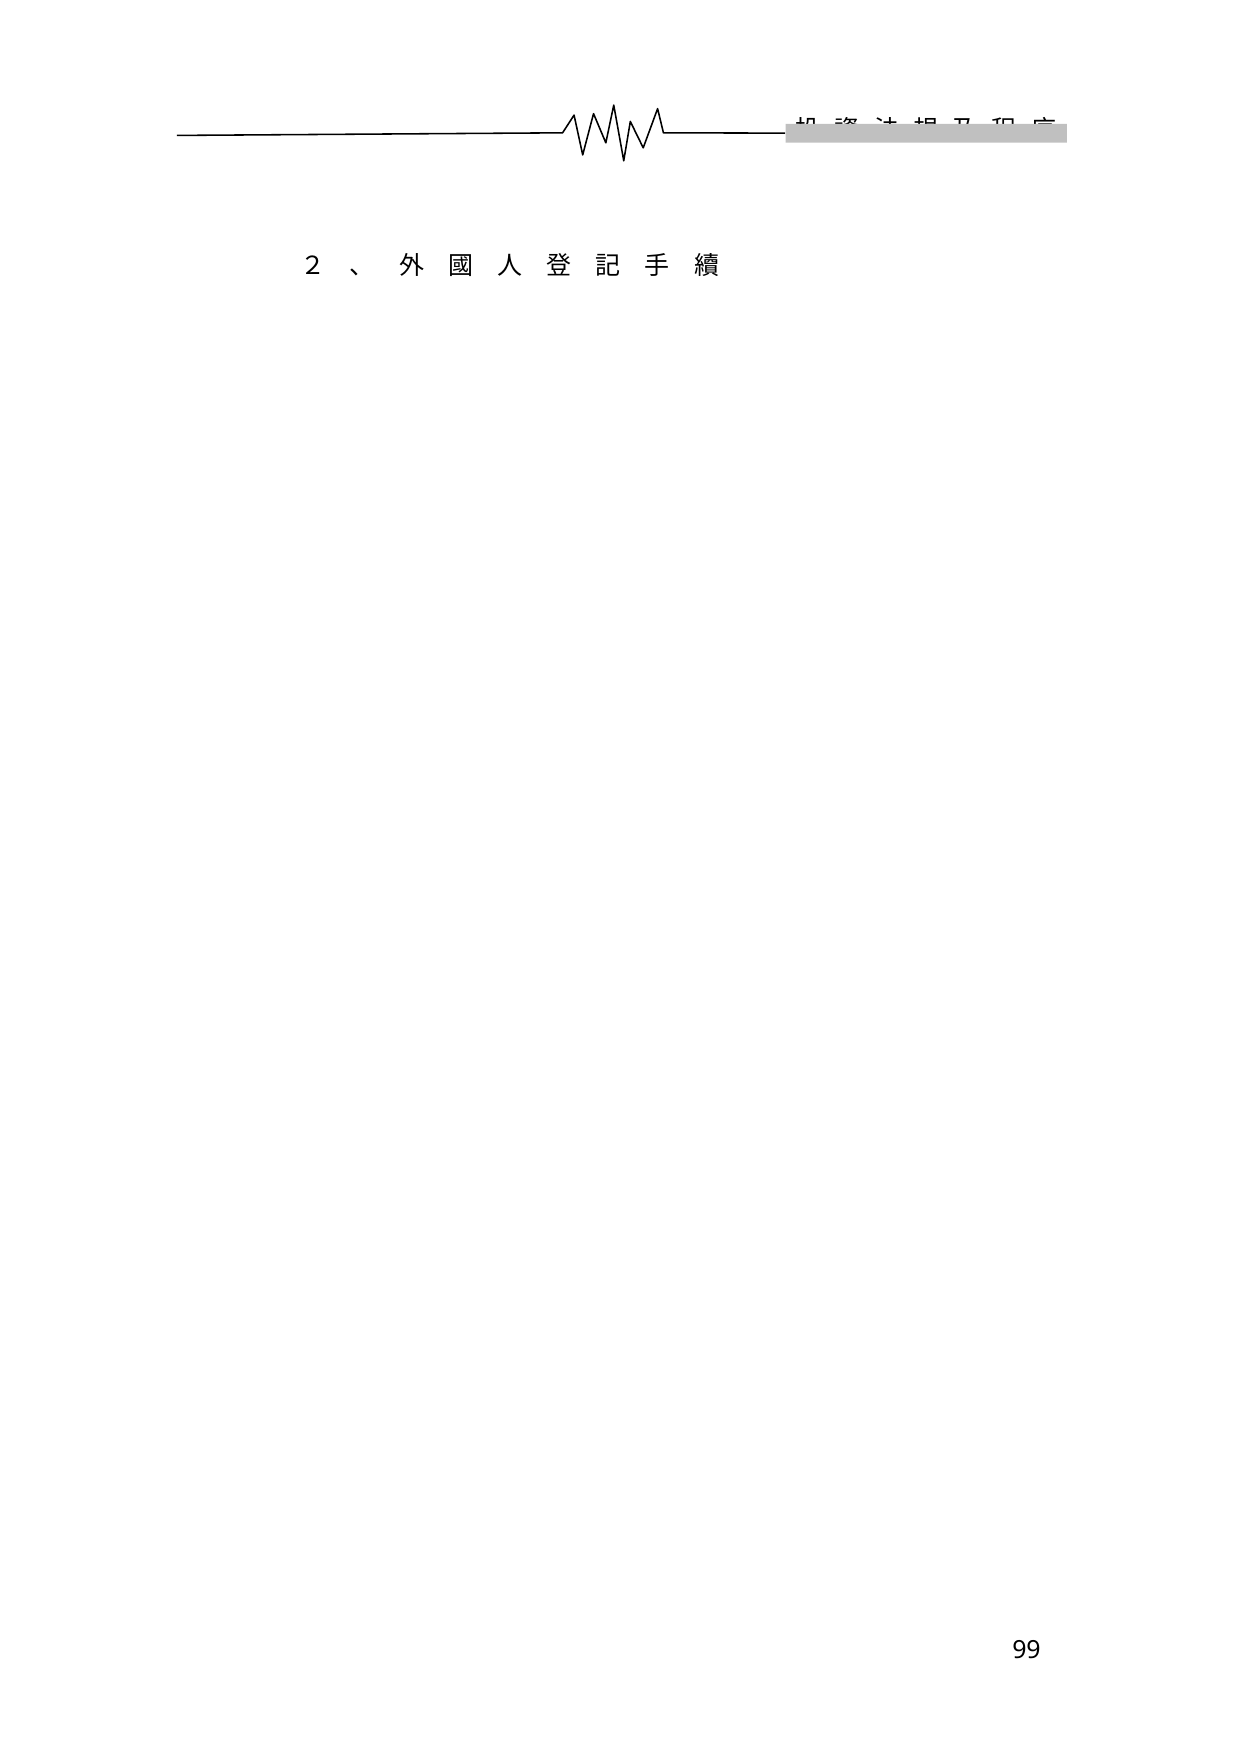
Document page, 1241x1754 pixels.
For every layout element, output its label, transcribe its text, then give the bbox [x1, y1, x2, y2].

text ２、外國人登記手續 [276, 237, 1063, 291]
